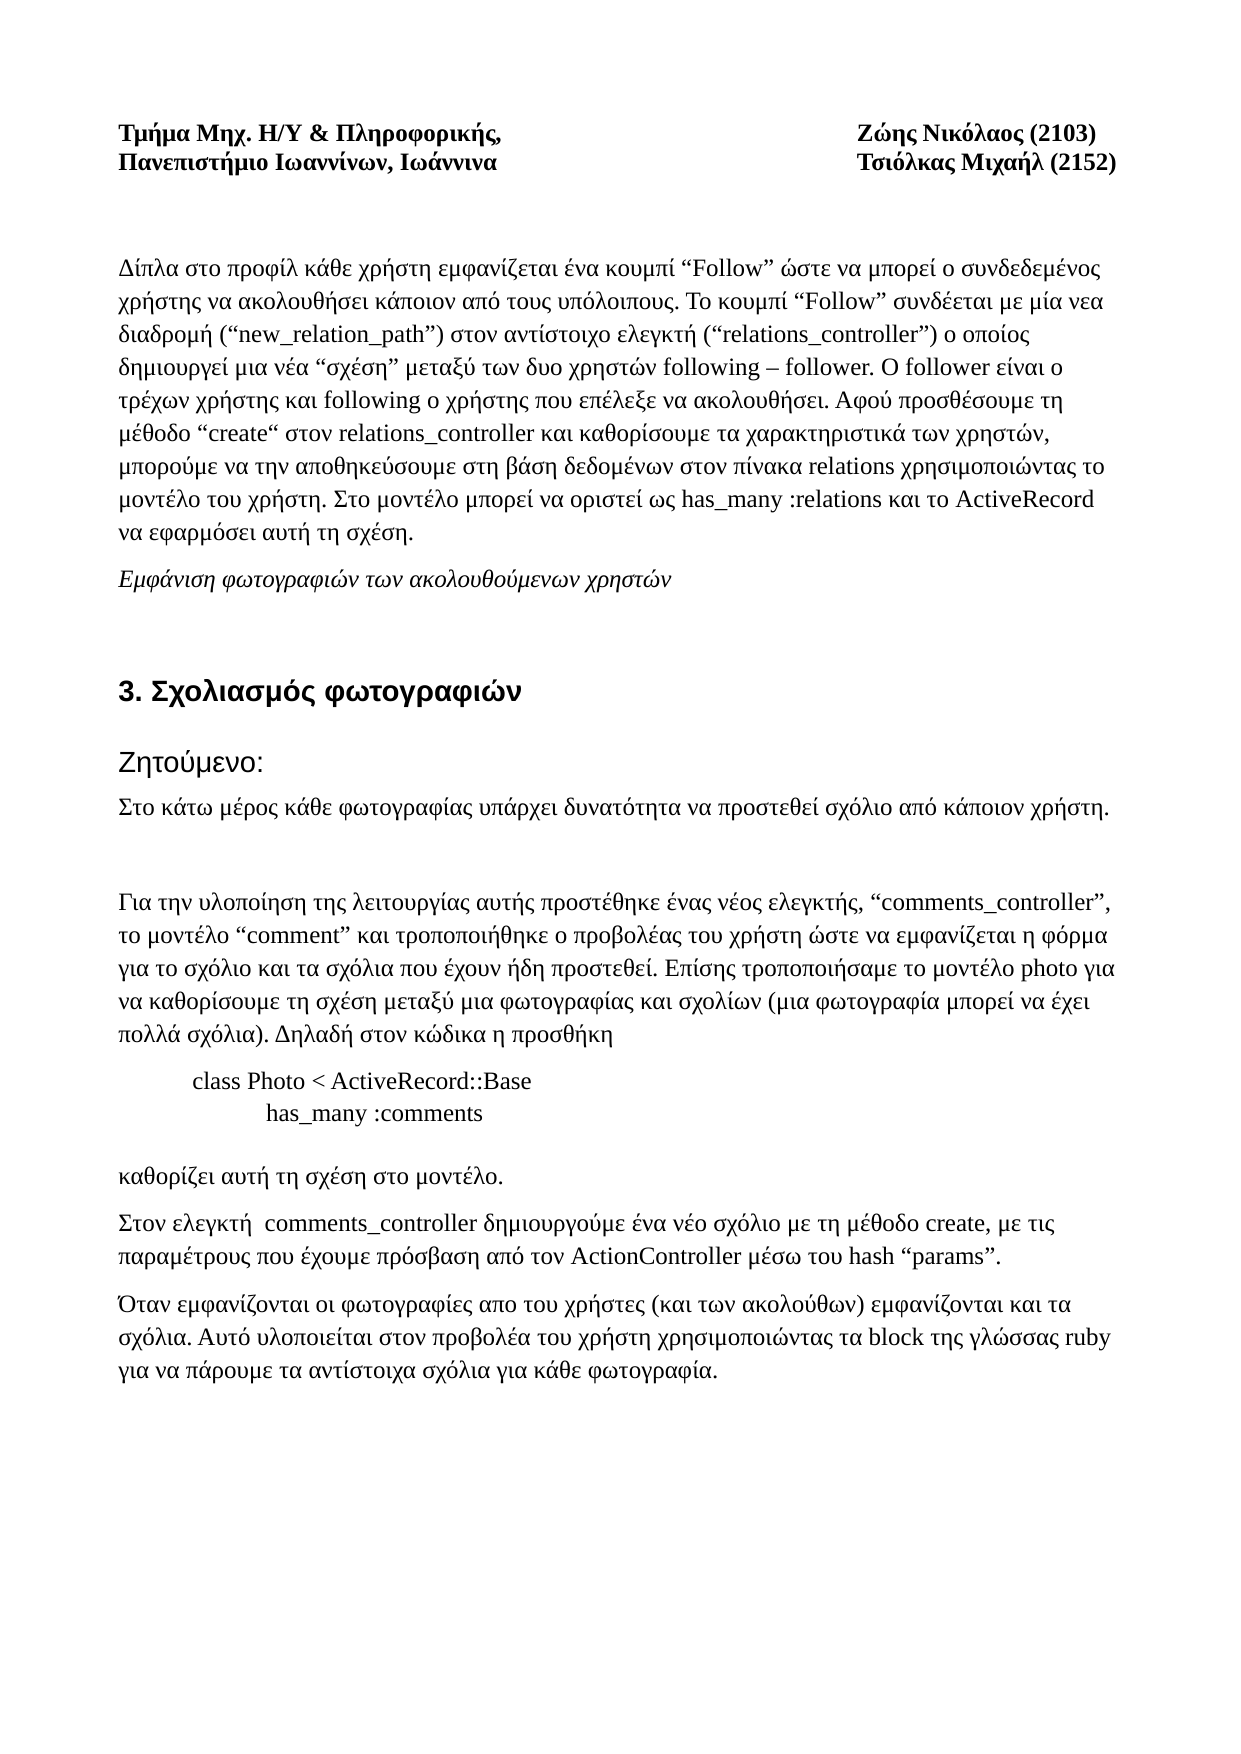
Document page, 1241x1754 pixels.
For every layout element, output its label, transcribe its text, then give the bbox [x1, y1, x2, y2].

text Για την υλοποίηση της λειτουργίας αυτής προστέθηκε ένας νέος ελεγκτής, “comments_controller”, το μοντέλο “comment” και τροποποιήθηκε ο προβολέας του χρήστη ώστε να εμφανίζεται η φόρμα για το σχόλιο και τα σχόλια που έχουν ήδη προστεθεί. Επίσης τροποποιήσαμε το μοντέλο photo για να καθορίσουμε τη σχέση μεταξύ μια φωτογραφίας και σχολίων (μια φωτογραφία μπορεί να έχει πολλά σχόλια). Δηλαδή στον κώδικα η προσθήκη [118, 887, 1122, 1048]
subtitle Ζητούμενο: [118, 746, 1122, 779]
text καθορίζει αυτή τη σχέση στο μοντέλο. [118, 1161, 1122, 1189]
text Δίπλα στο προφίλ κάθε χρήστη εμφανίζεται ένα κουμπί “Follow” ώστε να μπορεί ο συνδεδεμένος χρήστης να ακολουθήσει κάποιον από τους υπόλοιπους. Το κουμπί “Follow” συνδέεται με μία νεα διαδρομή (“new_relation_path”) στον αντίστοιχο ελεγκτή (“relations_controller”) o οποίος δημιουργεί μια νέα “σχέση” μεταξύ των δυο χρηστών following – follower. O follower είναι ο τρέχων χρήστης και following ο χρήστης που επέλεξε να ακολουθήσει. Αφού προσθέσουμε τη μέθοδο “create“ στον relations_controller και καθορίσουμε τα χαρακτηριστικά των χρηστών, μπορούμε να την αποθηκεύσουμε στη βάση δεδομένων στον πίνακα relations χρησιμοποιώντας το μοντέλο του χρήστη. Στο μοντέλο μπορεί να οριστεί ως has_many :relations και το ActiveRecord να εφαρμόσει αυτή τη σχέση. [118, 253, 1122, 546]
text class Photo < ActiveRecord::Base [118, 1066, 1122, 1095]
subtitle 3. Σχολιασμός φωτογραφιών [118, 674, 1122, 708]
text Στον ελεγκτή comments_controller δημιουργούμε ένα νέο σχόλιο με τη μέθοδο create, με τις παραμέτρους που έχουμε πρόσβαση από τον ActionController μέσω του hash “params”. [118, 1208, 1122, 1270]
text has_many :comments [118, 1098, 1122, 1127]
text Εμφάνιση φωτογραφιών των ακολουθούμενων χρηστών [118, 564, 1122, 593]
text Στο κάτω μέρος κάθε φωτογραφίας υπάρχει δυνατότητα να προστεθεί σχόλιο από κάποιον χρήστη. [118, 792, 1122, 820]
text Όταν εμφανίζονται οι φωτογραφίες απο του χρήστες (και των ακολούθων) εμφανίζονται και τα σχόλια. Αυτό υλοποιείται στον προβολέα του χρήστη χρησιμοποιώντας τα block της γλώσσας ruby για να πάρουμε τα αντίστοιχα σχόλια για κάθε φωτογραφία. [118, 1289, 1122, 1384]
